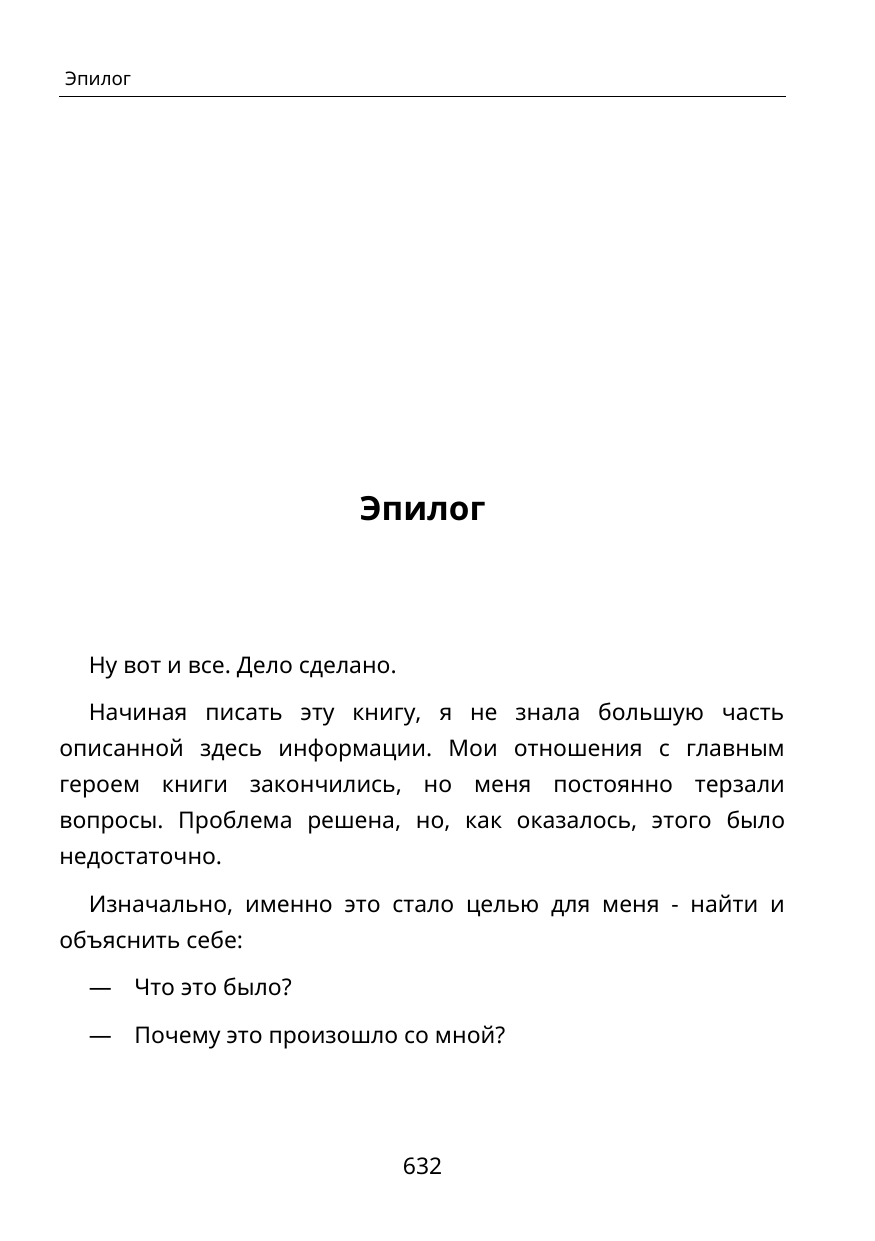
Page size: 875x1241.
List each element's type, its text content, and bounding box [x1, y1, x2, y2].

text Ну вот и все. Дело сделано. [59, 648, 786, 680]
list Что это было? [59, 971, 786, 1003]
text Изначально, именно это стало целью для меня - найти и объяснить себе: [59, 888, 786, 955]
subtitle Эпилог [59, 480, 786, 530]
text Начиная писать эту книгу, я не знала большую часть описанной здесь информации. Мои отношения с главным героем книги закончились, но меня постоянно терзали вопросы. Проблема решена, но, как оказалось, этого было недостаточно. [59, 696, 786, 871]
list Почему это произошло со мной? [59, 1019, 786, 1050]
